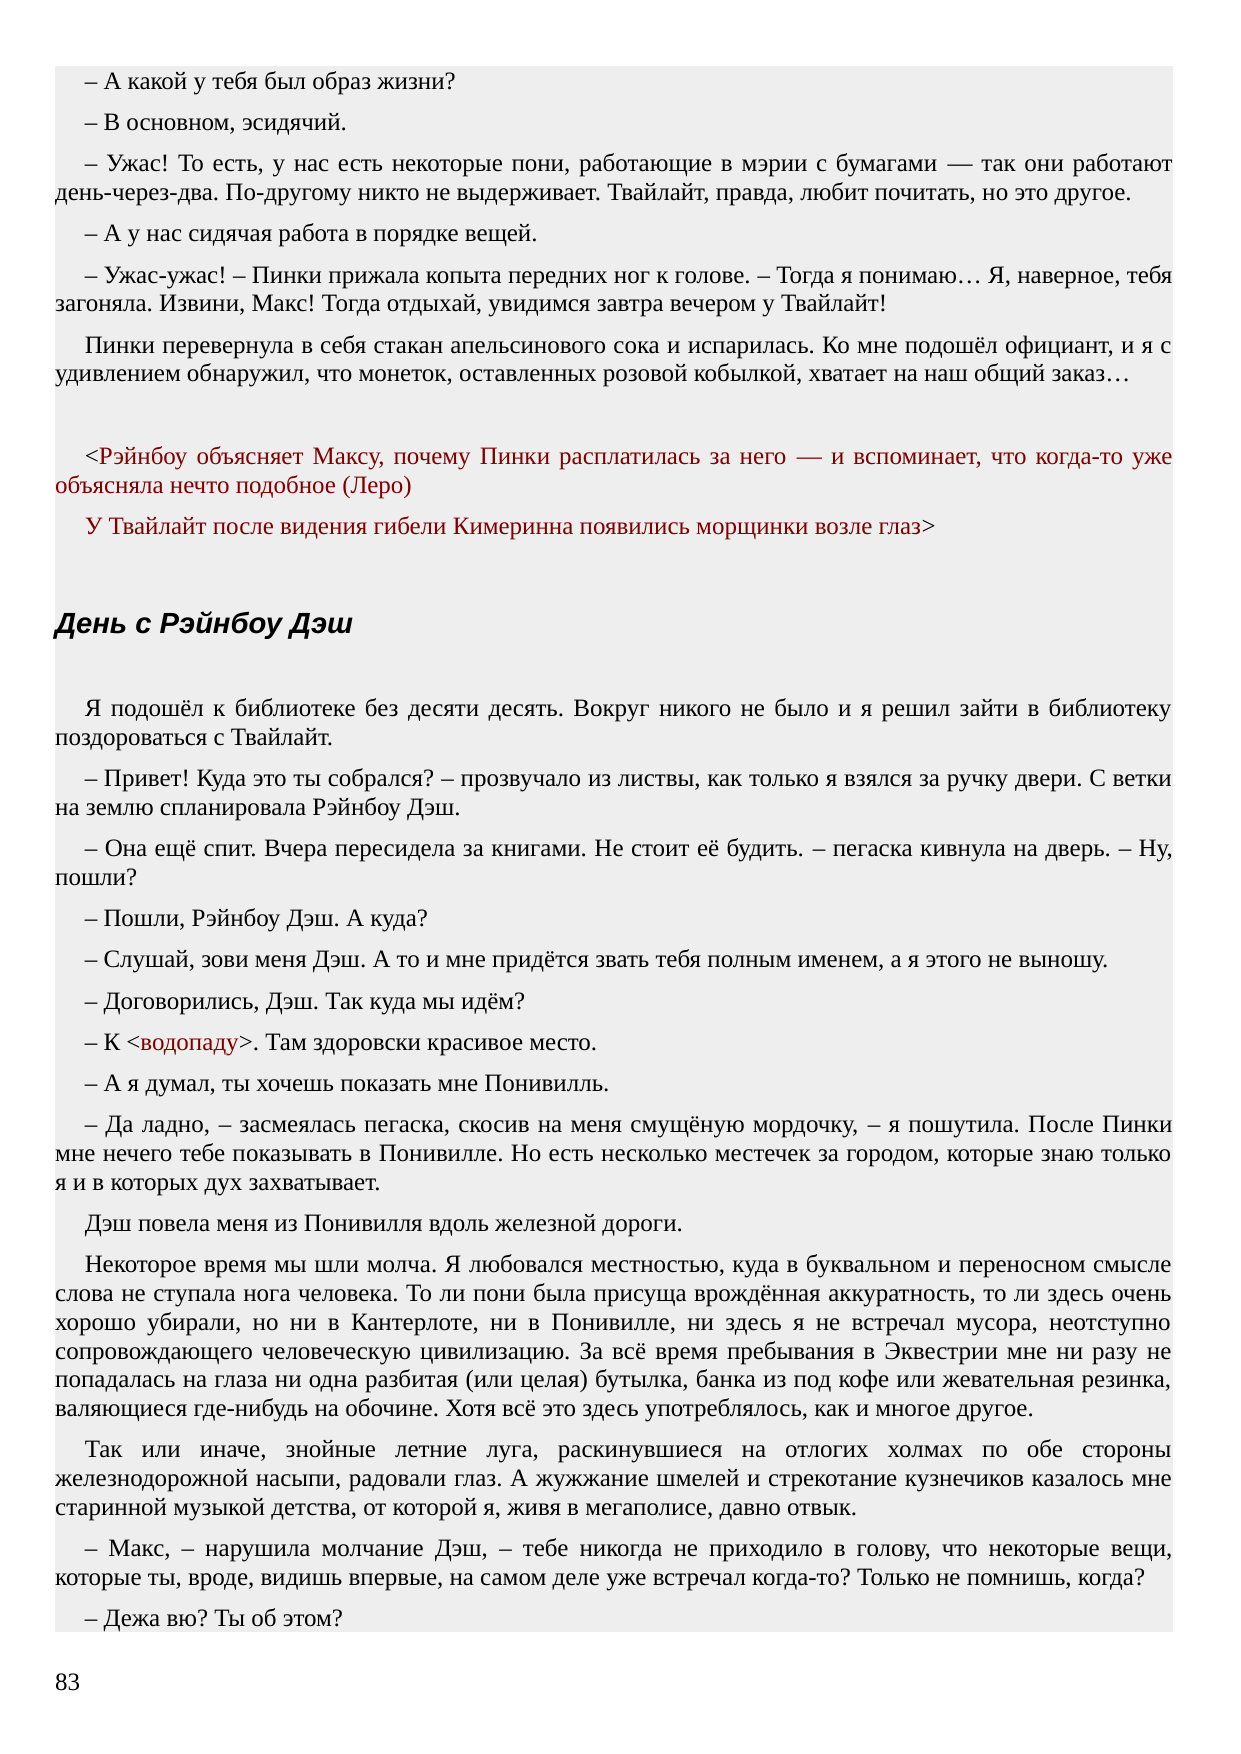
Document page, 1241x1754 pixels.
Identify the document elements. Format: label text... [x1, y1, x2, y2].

text – Привет! Куда это ты собрался? – прозвучало из листвы, как только я взялся за ручку двери. С ветки на землю спланировала Рэйнбоу Дэш. [55, 763, 1173, 821]
text – Ужас! То есть, у нас есть некоторые пони, работающие в мэрии с бумагами — так они работают день-через-два. По-другому никто не выдерживает. Твайлайт, правда, любит почитать, но это другое. [55, 148, 1173, 206]
text – Договорились, Дэш. Так куда мы идём? [55, 986, 1173, 1014]
text – Да ладно, – засмеялась пегаска, скосив на меня смущёную мордочку, – я пошутила. После Пинки мне нечего тебе показывать в Понивилле. Но есть несколько местечек за городом, которые знаю только я и в которых дух захватывает. [55, 1109, 1173, 1196]
text – Макс, – нарушила молчание Дэш, – тебе никогда не приходило в голову, что некоторые вещи, которые ты, вроде, видишь впервые, на самом деле уже встречал когда-то? Только не помнишь, когда? [55, 1533, 1173, 1591]
text – В основном, эсидячий. [55, 107, 1173, 136]
text У Твайлайт после видения гибели Кимеринна появились морщинки возле глаз> [55, 511, 1173, 540]
text – К <водопаду>. Там здоровски красивое место. [55, 1027, 1173, 1056]
text Так или иначе, знойные летние луга, раскинувшиеся на отлогих холмах по обе стороны железнодорожной насыпи, радовали глаз. А жужжание шмелей и стрекотание кузнечиков казалось мне старинной музыкой детства, от которой я, живя в мегаполисе, давно отвык. [55, 1434, 1173, 1521]
text – Слушай, зови меня Дэш. А то и мне придётся звать тебя полным именем, а я этого не выношу. [55, 944, 1173, 973]
text – Пошли, Рэйнбоу Дэш. А куда? [55, 903, 1173, 932]
text – А я думал, ты хочешь показать мне Понивилль. [55, 1068, 1173, 1097]
text Дэш повела меня из Понивилля вдоль железной дороги. [55, 1208, 1173, 1237]
text Пинки перевернула в себя стакан апельсинового сока и испарилась. Ко мне подошёл официант, и я с удивлением обнаружил, что монеток, оставленных розовой кобылкой, хватает на наш общий заказ… [55, 330, 1173, 387]
text – Она ещё спит. Вчера пересидела за книгами. Не стоит её будить. – пегаска кивнула на дверь. – Ну, пошли? [55, 833, 1173, 891]
text Некоторое время мы шли молча. Я любовался местностью, куда в буквальном и переносном смысле слова не ступала нога человека. То ли пони была присуща врождённая аккуратность, то ли здесь очень хорошо убирали, но ни в Кантерлоте, ни в Понивилле, ни здесь я не встречал мусора, неотступно сопровождающего человеческую цивилизацию. За всё время пребывания в Эквестрии мне ни разу не попадалась на глаза ни одна разбитая (или целая) бутылка, банка из под кофе или жевательная резинка, валяющиеся где-нибудь на обочине. Хотя всё это здесь употреблялось, как и многое другое. [55, 1249, 1173, 1422]
text Я подошёл к библиотеке без десяти десять. Вокруг никого не было и я решил зайти в библиотеку поздороваться с Твайлайт. [55, 693, 1173, 751]
text – Дежа вю? Ты об этом? [55, 1603, 1173, 1632]
subtitle День с Рэйнбоу Дэш [55, 606, 1173, 639]
text – А какой у тебя был образ жизни? [55, 66, 1173, 95]
text <Рэйнбоу объясняет Максу, почему Пинки расплатилась за него — и вспоминает, что когда-то уже объясняла нечто подобное (Леро) [55, 441, 1173, 498]
text – Ужас-ужас! – Пинки прижала копыта передних ног к голове. – Тогда я понимаю… Я, наверное, тебя загоняла. Извини, Макс! Тогда отдыхай, увидимся завтра вечером у Твайлайт! [55, 260, 1173, 317]
text – А у нас сидячая работа в порядке вещей. [55, 218, 1173, 247]
